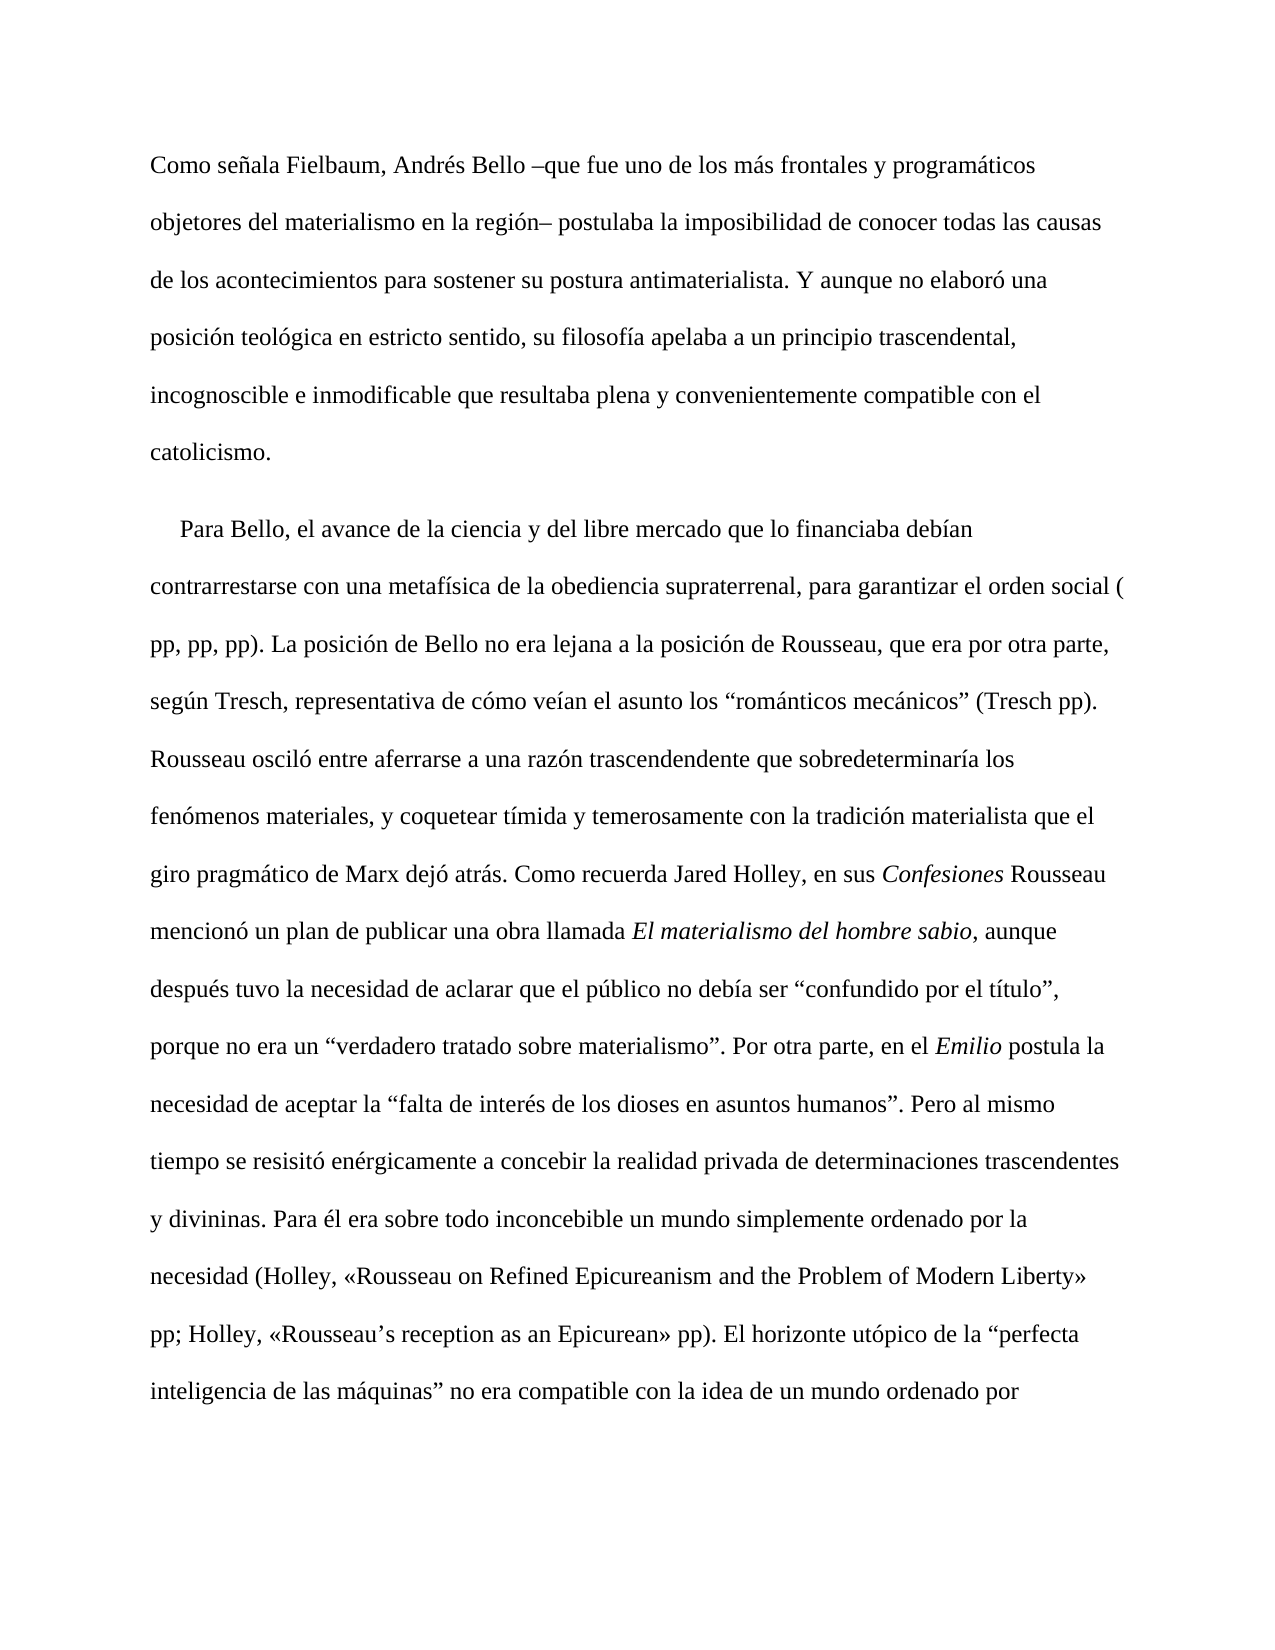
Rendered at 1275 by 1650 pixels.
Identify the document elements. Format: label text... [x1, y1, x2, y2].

text Para Bello, el avance de la ciencia y del libre mercado que lo financiaba debían contrarrestarse con una metafísica de la obediencia supraterrenal, para garantizar el orden social ( pp, pp, pp). La posición de Bello no era lejana a la posición de Rousseau, que era por otra parte, según Tresch, representativa de cómo veían el asunto los “románticos mecánicos” (Tresch pp). Rousseau osciló entre aferrarse a una razón trascendendente que sobredeterminaría los fenómenos materiales, y coquetear tímida y temerosamente con la tradición materialista que el giro pragmático de Marx dejó atrás. Como recuerda Jared Holley, en sus Confesiones Rousseau mencionó un plan de publicar una obra llamada El materialismo del hombre sabio, aunque después tuvo la necesidad de aclarar que el público no debía ser “confundido por el título”, porque no era un “verdadero tratado sobre materialismo”. Por otra parte, en el Emilio postula la necesidad de aceptar la “falta de interés de los dioses en asuntos humanos”. Pero al mismo tiempo se resisitó enérgicamente a concebir la realidad privada de determinaciones trascendentes y divininas. Para él era sobre todo inconcebible un mundo simplemente ordenado por la necesidad (Holley, «Rousseau on Refined Epicureanism and the Problem of Modern Liberty» pp; Holley, «Rousseau’s reception as an Epicurean» pp). El horizonte utópico de la “perfecta inteligencia de las máquinas” no era compatible con la idea de un mundo ordenado por [150, 514, 1125, 1405]
text Como señala Fielbaum, Andrés Bello –que fue uno de los más frontales y programáticos objetores del materialismo en la región– postulaba la imposibilidad de conocer todas las causas de los acontecimientos para sostener su postura antimaterialista. Y aunque no elaboró una posición teológica en estricto sentido, su filosofía apelaba a un principio trascendental, incognoscible e inmodificable que resultaba plena y convenientemente compatible con el catolicismo. [150, 150, 1125, 466]
